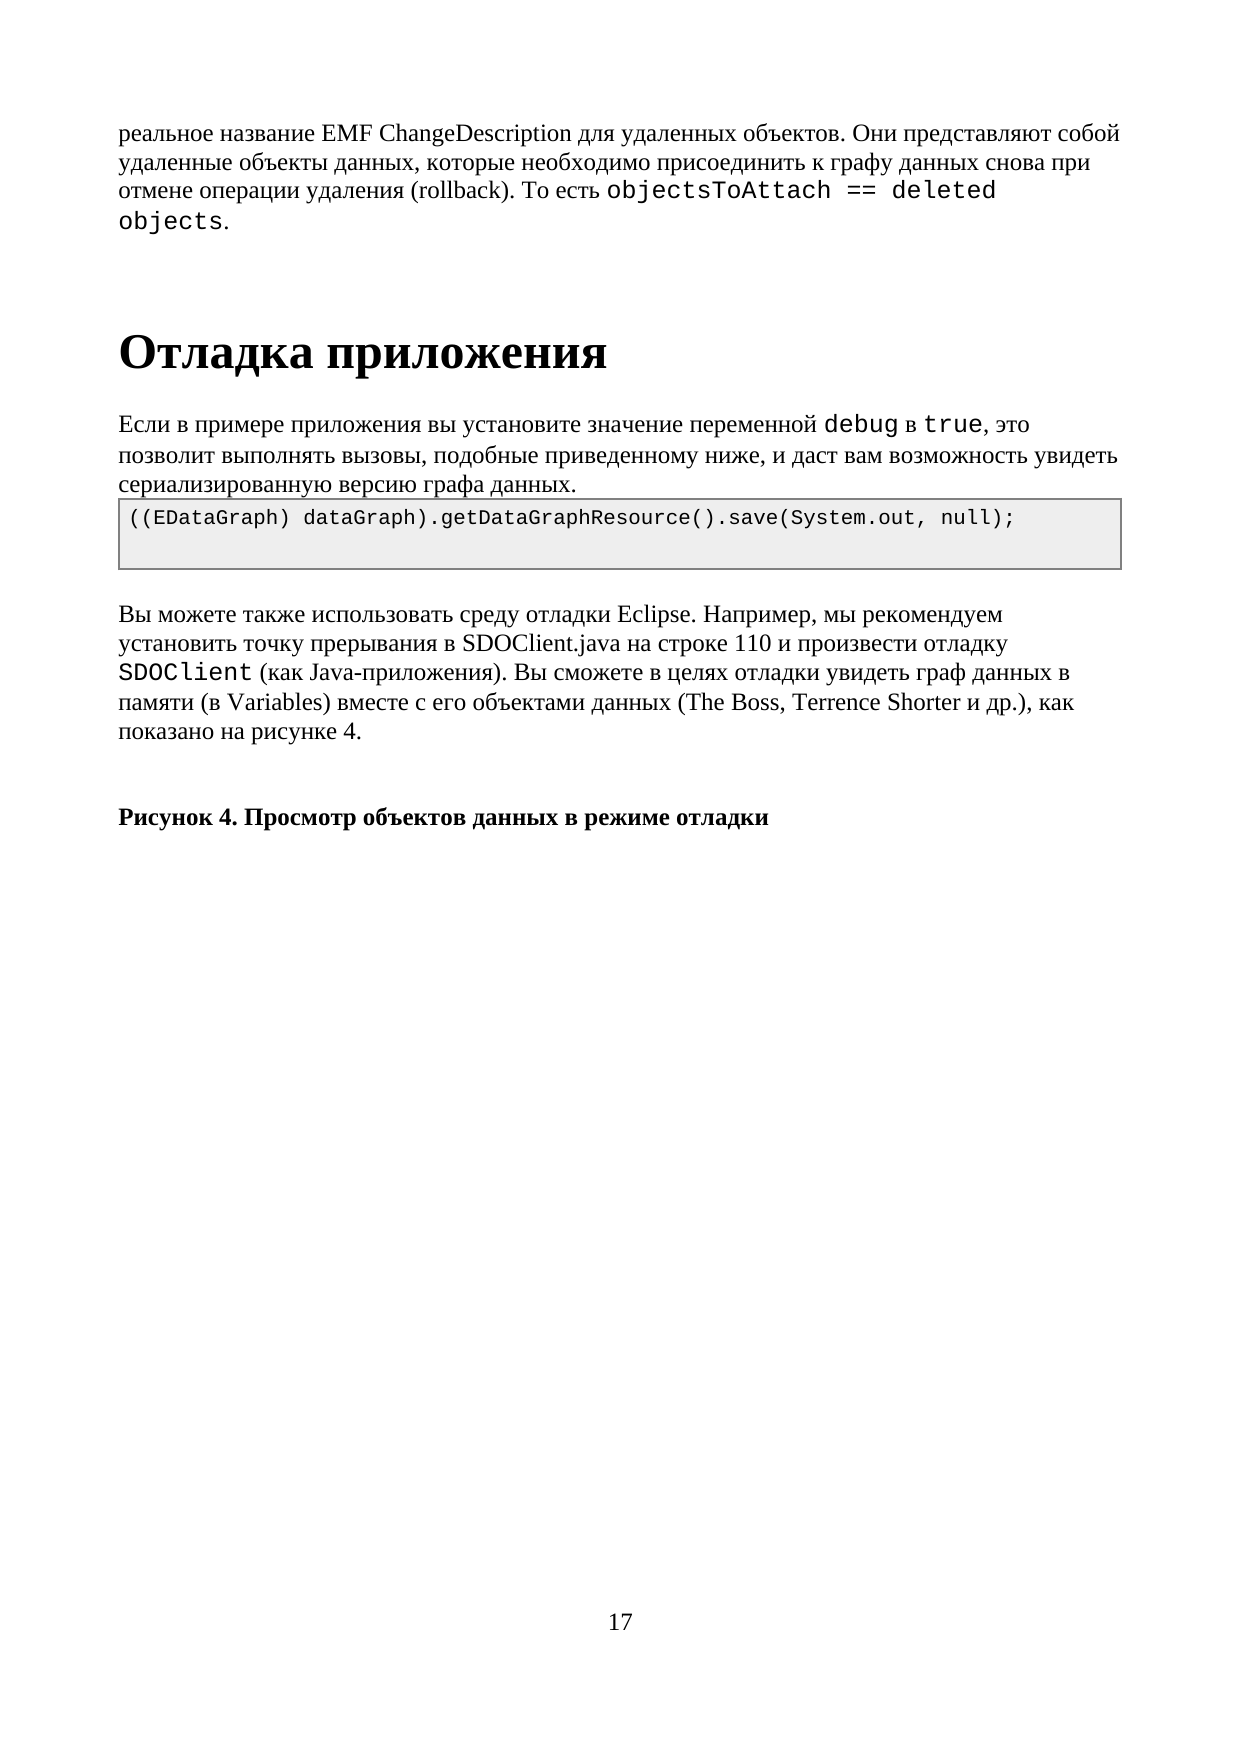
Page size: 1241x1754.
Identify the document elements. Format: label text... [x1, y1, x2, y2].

subtitle Отладка приложения [118, 322, 1122, 380]
text Если в примере приложения вы установите значение переменной debug в true, это позволит выполнять вызовы, подобные приведенному ниже, и даст вам возможность увидеть сериализированную версию графа данных. [118, 409, 1122, 497]
text реальное название EMF ChangeDescription для удаленных объектов. Они представляют собой удаленные объекты данных, которые необходимо присоединить к графу данных снова при отмене операции удаления (rollback). То есть objectsToAttach == deleted objects. [118, 118, 1122, 237]
table_header ((EDataGraph) dataGraph).getDataGraphResource().save(System.out, null); [120, 500, 1120, 568]
text Вы можете также использовать среду отладки Eclipse. Например, мы рекомендуем установить точку прерывания в SDOClient.java на строке 110 и произвести отладку SDOClient (как Java-приложения). Вы сможете в целях отладки увидеть граф данных в памяти (в Variables) вместе с его объектами данных (The Boss, Terrence Shorter и др.), как показано на рисунке 4. [118, 599, 1122, 745]
text Рисунок 4. Просмотр объектов данных в режиме отладки [118, 745, 1122, 860]
